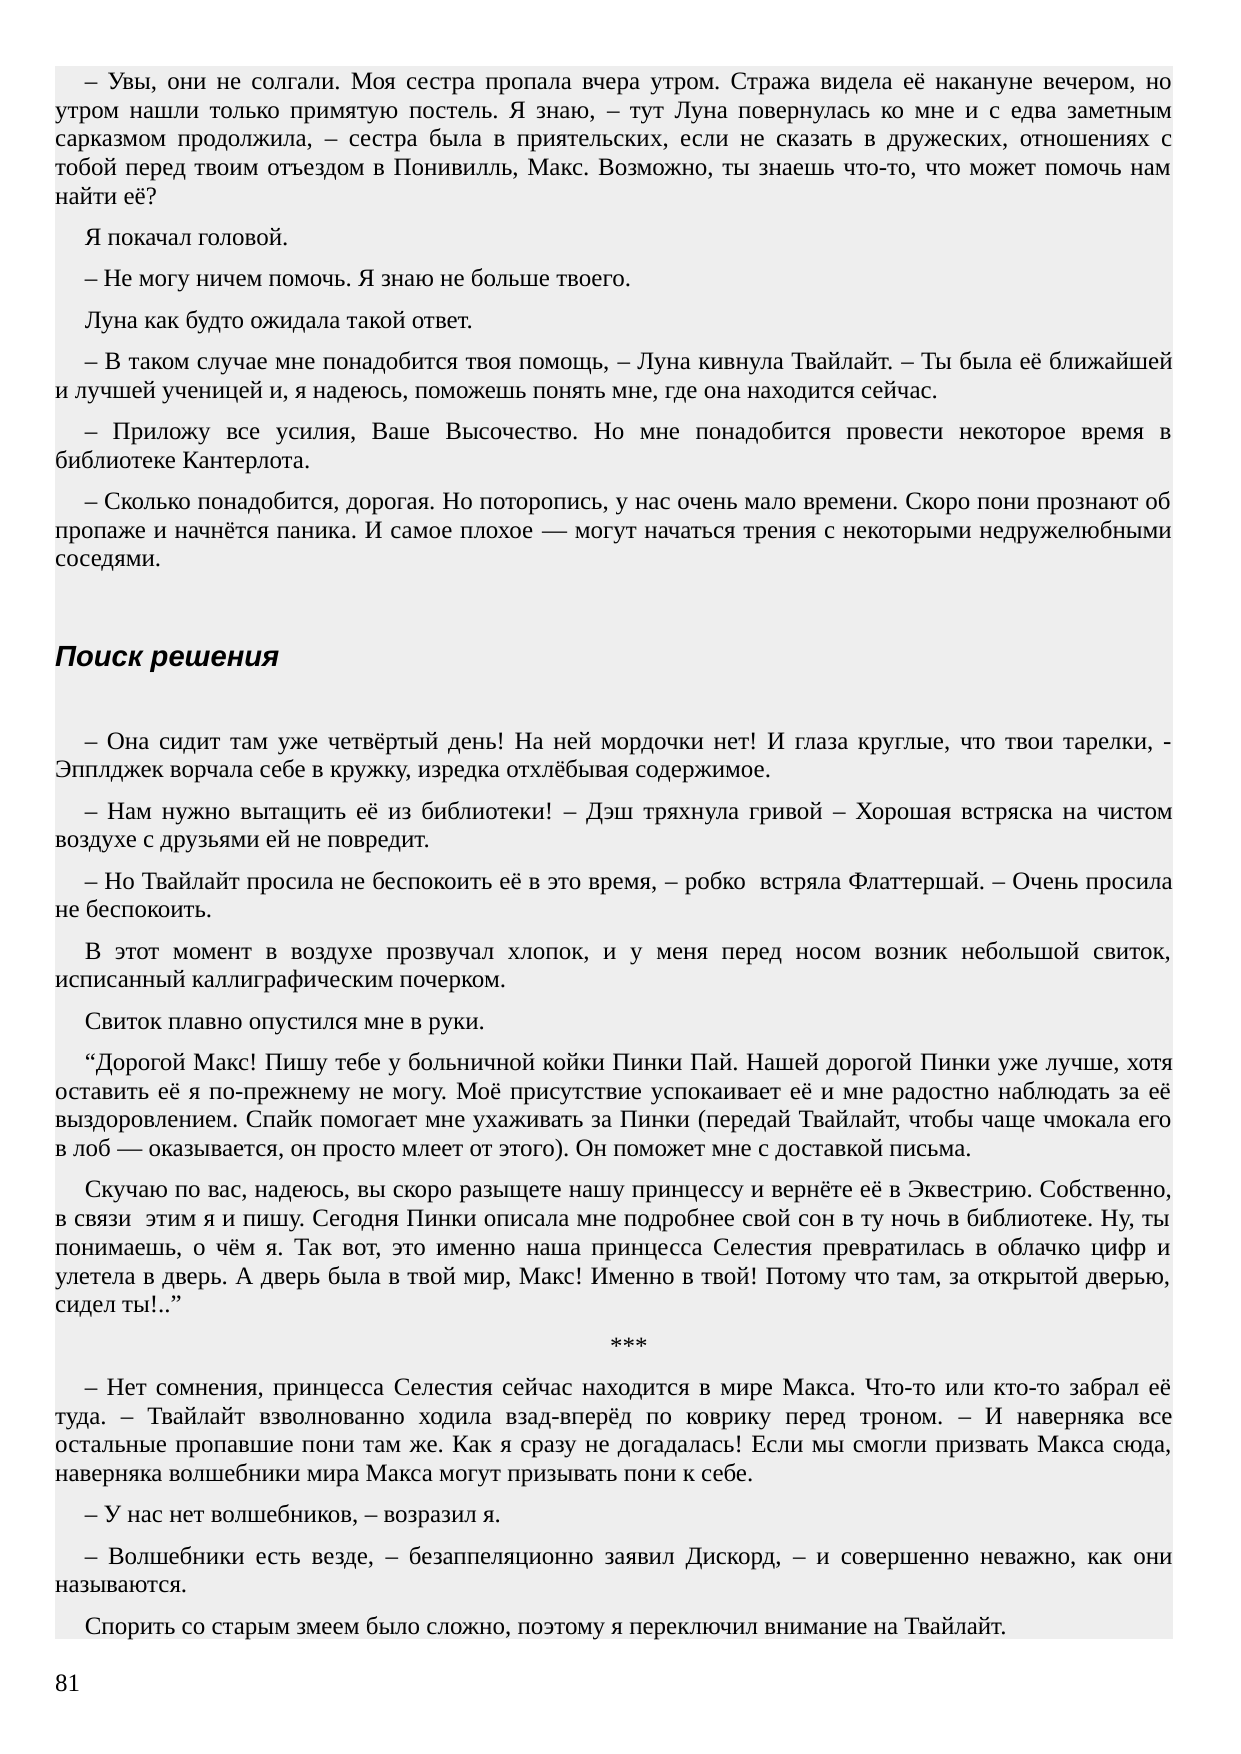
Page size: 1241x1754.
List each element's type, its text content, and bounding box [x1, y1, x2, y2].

text – Волшебники есть везде, – безаппеляционно заявил Дискорд, – и совершенно неважно, как они называются. [55, 1541, 1173, 1598]
text Спорить со старым змеем было сложно, поэтому я переключил внимание на Твайлайт. [55, 1611, 1173, 1639]
text *** [55, 1331, 1173, 1359]
text Я покачал головой. [55, 222, 1173, 251]
text – Увы, они не солгали. Моя сестра пропала вчера утром. Стража видела её накануне вечером, но утром нашли только примятую постель. Я знаю, – тут Луна повернулась ко мне и с едва заметным сарказмом продолжила, – сестра была в приятельских, если не сказать в дружеских, отношениях с тобой перед твоим отъездом в Понивилль, Макс. Возможно, ты знаешь что-то, что может помочь нам найти её? [55, 66, 1173, 210]
text – Не могу ничем помочь. Я знаю не больше твоего. [55, 263, 1173, 292]
text – Нам нужно вытащить её из библиотеки! – Дэш тряхнула гривой – Хорошая встряска на чистом воздухе с друзьями ей не повредит. [55, 796, 1173, 853]
text – У нас нет волшебников, – возразил я. [55, 1499, 1173, 1528]
text – В таком случае мне понадобится твоя помощь, – Луна кивнула Твайлайт. – Ты была её ближайшей и лучшей ученицей и, я надеюсь, поможешь понять мне, где она находится сейчас. [55, 346, 1173, 403]
text Луна как будто ожидала такой ответ. [55, 305, 1173, 333]
text – Нет сомнения, принцесса Селестия сейчас находится в мире Макса. Что-то или кто-то забрал её туда. – Твайлайт взволнованно ходила взад-вперёд по коврику перед троном. – И наверняка все остальные пропавшие пони там же. Как я сразу не догадалась! Если мы смогли призвать Макса сюда, наверняка волшебники мира Макса могут призывать пони к себе. [55, 1372, 1173, 1487]
text “Дорогой Макс! Пишу тебе у больничной койки Пинки Пай. Нашей дорогой Пинки уже лучше, хотя оставить её я по-прежнему не могу. Моё присутствие успокаивает её и мне радостно наблюдать за её выздоровлением. Спайк помогает мне ухаживать за Пинки (передай Твайлайт, чтобы чаще чмокала его в лоб — оказывается, он просто млеет от этого). Он поможет мне с доставкой письма. [55, 1047, 1173, 1162]
text Свиток плавно опустился мне в руки. [55, 1006, 1173, 1034]
text – Сколько понадобится, дорогая. Но поторопись, у нас очень мало времени. Скоро пони прознают об пропаже и начнётся паника. И самое плохое — могут начаться трения с некоторыми недружелюбными соседями. [55, 486, 1173, 572]
text – Приложу все усилия, Ваше Высочество. Но мне понадобится провести некоторое время в библиотеке Кантерлота. [55, 416, 1173, 473]
text Скучаю по вас, надеюсь, вы скоро разыщете нашу принцессу и вернёте её в Эквестрию. Собственно, в связи этим я и пишу. Сегодня Пинки описала мне подробнее свой сон в ту ночь в библиотеке. Ну, ты понимаешь, о чём я. Так вот, это именно наша принцесса Селестия превратилась в облачко цифр и улетела в дверь. А дверь была в твой мир, Макс! Именно в твой! Потому что там, за открытой дверью, сидел ты!..” [55, 1174, 1173, 1318]
text В этот момент в воздухе прозвучал хлопок, и у меня перед носом возник небольшой свиток, исписанный каллиграфическим почерком. [55, 936, 1173, 993]
subtitle Поиск решения [55, 638, 1173, 672]
text – Но Твайлайт просила не беспокоить её в это время, – робко встряла Флаттершай. – Очень просила не беспокоить. [55, 866, 1173, 923]
text – Она сидит там уже четвёртый день! На ней мордочки нет! И глаза круглые, что твои тарелки, - Эпплджек ворчала себе в кружку, изредка отхлёбывая содержимое. [55, 726, 1173, 783]
